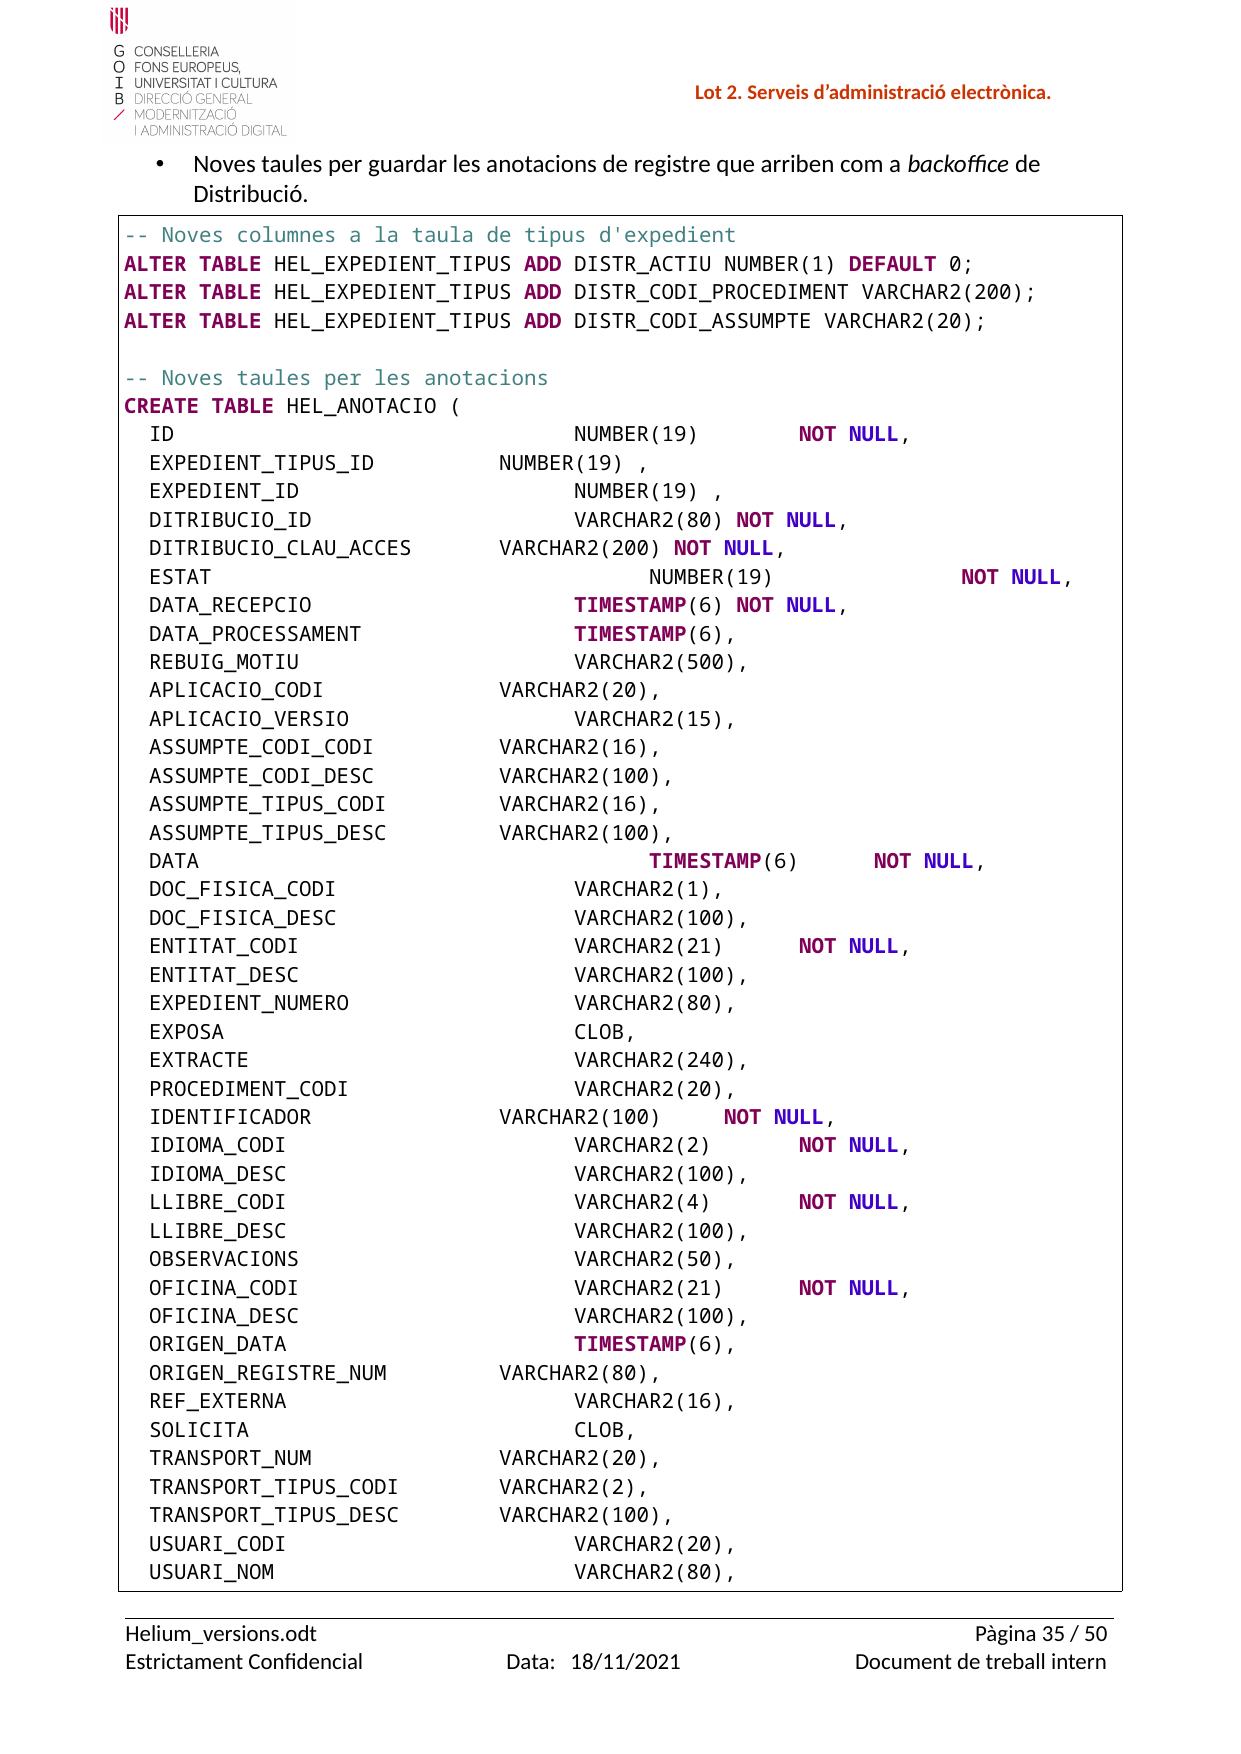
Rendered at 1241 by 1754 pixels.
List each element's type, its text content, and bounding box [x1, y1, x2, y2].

picture [100, 0, 297, 144]
table_header -- Noves columnes a la taula de tipus d'expedient ALTER TABLE HEL_EXPEDIENT_TIPUS ADD DISTR_ACTIU NUMBER(1) DEFAULT 0; ALTER TABLE HEL_EXPEDIENT_TIPUS ADD DISTR_CODI_PROCEDIMENT VARCHAR2(200); ALTER TABLE HEL_EXPEDIENT_TIPUS ADD DISTR_CODI_ASSUMPTE VARCHAR2(20); -- Noves taules per les anotacions CREATE TABLE HEL_ANOTACIO ( ID NUMBER(19) NOT NULL, EXPEDIENT_TIPUS_ID NUMBER(19) , EXPEDIENT_ID NUMBER(19) , DITRIBUCIO_ID VARCHAR2(80) NOT NULL, DITRIBUCIO_CLAU_ACCES VARCHAR2(200) NOT NULL, ESTAT NUMBER(19) NOT NULL, DATA_RECEPCIO TIMESTAMP(6) NOT NULL, DATA_PROCESSAMENT TIMESTAMP(6), REBUIG_MOTIU VARCHAR2(500), APLICACIO_CODI VARCHAR2(20), APLICACIO_VERSIO VARCHAR2(15), ASSUMPTE_CODI_CODI VARCHAR2(16), ASSUMPTE_CODI_DESC VARCHAR2(100), ASSUMPTE_TIPUS_CODI VARCHAR2(16), ASSUMPTE_TIPUS_DESC VARCHAR2(100), DATA TIMESTAMP(6) NOT NULL, DOC_FISICA_CODI VARCHAR2(1), DOC_FISICA_DESC VARCHAR2(100), ENTITAT_CODI VARCHAR2(21) NOT NULL, ENTITAT_DESC VARCHAR2(100), EXPEDIENT_NUMERO VARCHAR2(80), EXPOSA CLOB, EXTRACTE VARCHAR2(240), PROCEDIMENT_CODI VARCHAR2(20), IDENTIFICADOR VARCHAR2(100) NOT NULL, IDIOMA_CODI VARCHAR2(2) NOT NULL, IDIOMA_DESC VARCHAR2(100), LLIBRE_CODI VARCHAR2(4) NOT NULL, LLIBRE_DESC VARCHAR2(100), OBSERVACIONS VARCHAR2(50), OFICINA_CODI VARCHAR2(21) NOT NULL, OFICINA_DESC VARCHAR2(100), ORIGEN_DATA TIMESTAMP(6), ORIGEN_REGISTRE_NUM VARCHAR2(80), REF_EXTERNA VARCHAR2(16), SOLICITA CLOB, TRANSPORT_NUM VARCHAR2(20), TRANSPORT_TIPUS_CODI VARCHAR2(2), TRANSPORT_TIPUS_DESC VARCHAR2(100), USUARI_CODI VARCHAR2(20), USUARI_NOM VARCHAR2(80), [119, 216, 1122, 1591]
list Noves taules per guardar les anotacions de registre que arriben com a backoffice de Distribució. [156, 148, 1122, 209]
